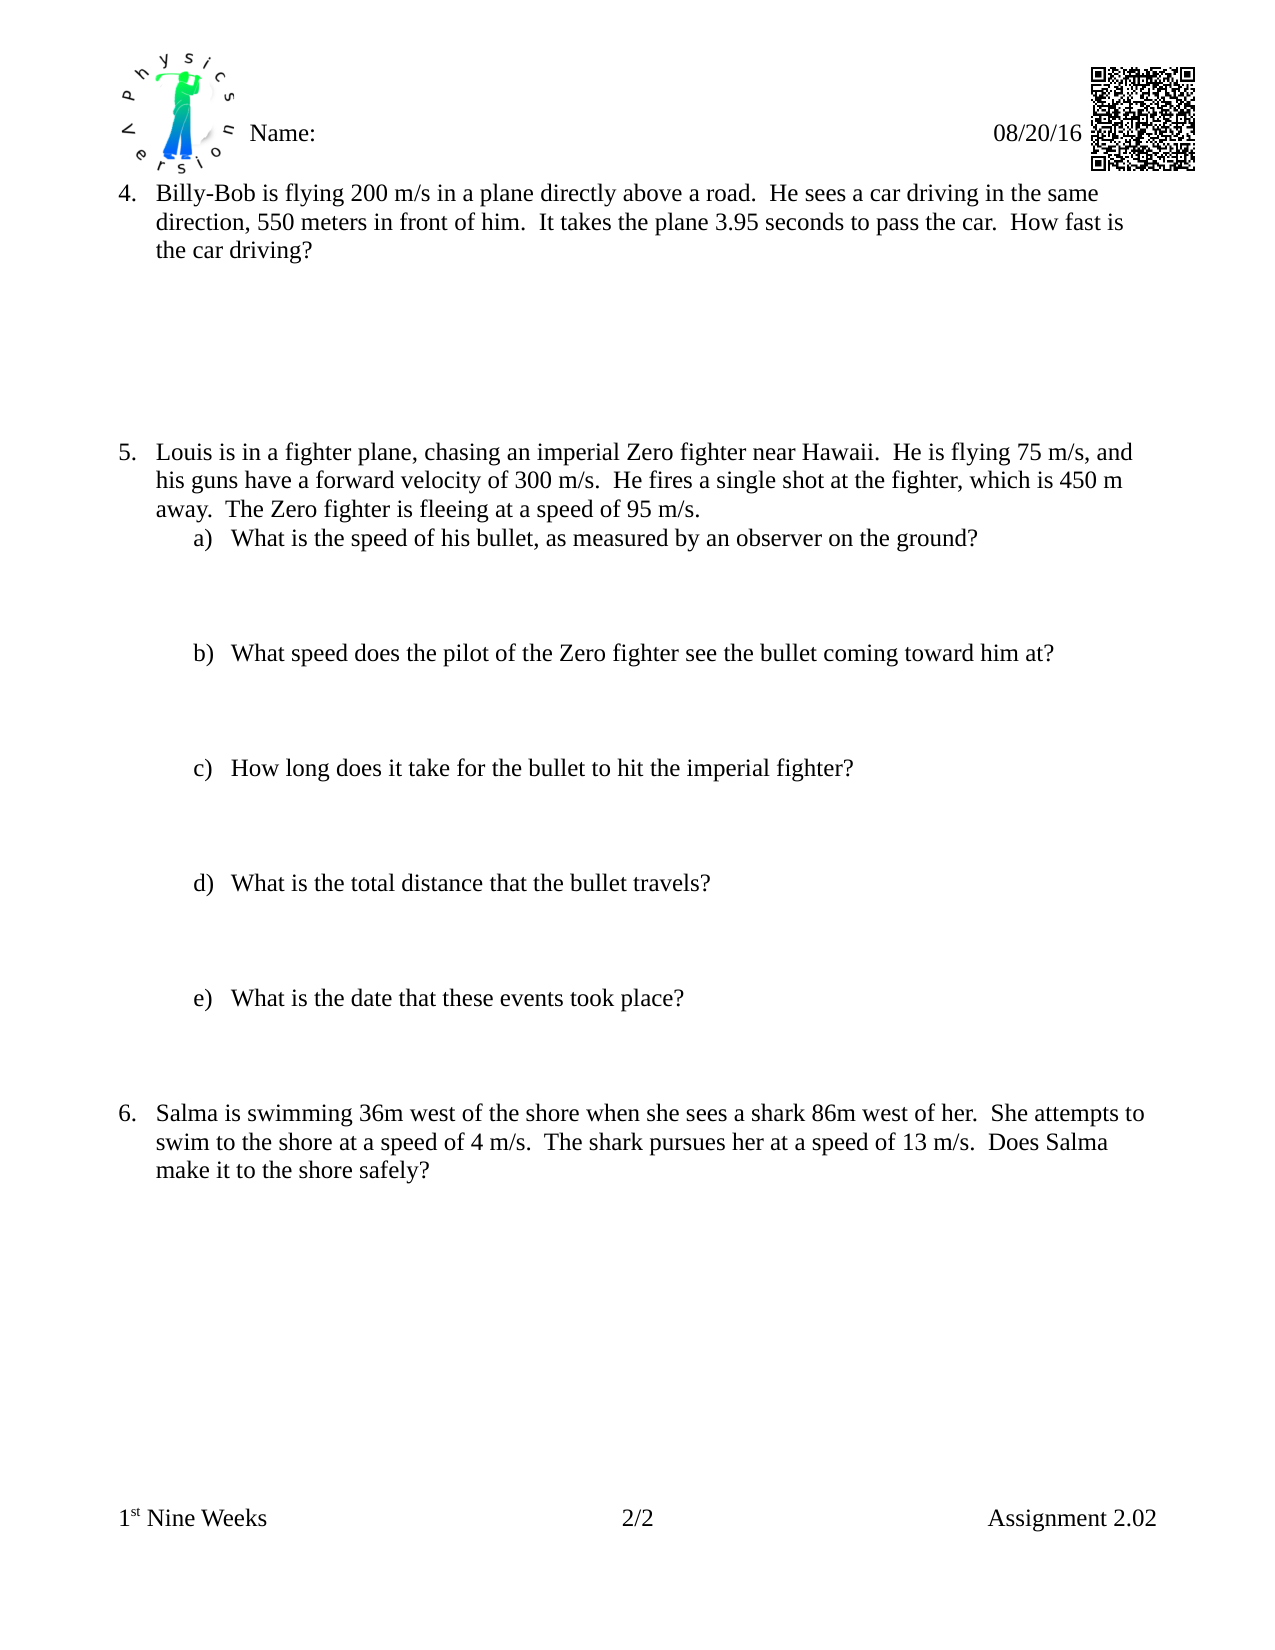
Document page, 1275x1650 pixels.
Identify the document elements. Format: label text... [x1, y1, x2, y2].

list Salma is swimming 36m west of the shore when she sees a shark 86m west of her. She attempts to swim to the shore at a speed of 4 m/s. The shark pursues her at a speed of 13 m/s. Does Salma make it to the shore safely? [118, 1098, 1157, 1184]
list How long does it take for the bullet to hit the imperial fighter? [193, 753, 1157, 782]
picture [121, 53, 235, 174]
picture [1082, 58, 1203, 179]
list What speed does the pilot of the Zero fighter see the bullet coming toward him at? [193, 638, 1157, 667]
list What is the date that these events took place? [193, 983, 1157, 1012]
list Billy-Bob is flying 200 m/s in a plane directly above a road. He sees a car driving in the same direction, 550 meters in front of him. It takes the plane 3.95 seconds to pass the car. How fast is the car driving? [118, 176, 1157, 264]
list Louis is in a fighter plane, chasing an imperial Zero fighter near Hawaii. He is flying 75 m/s, and his guns have a forward velocity of 300 m/s. He fires a single shot at the fighter, which is 450 m away. The Zero fighter is fleeing at a speed of 95 m/s. [118, 437, 1157, 523]
list What is the total distance that the bullet travels? [193, 868, 1157, 897]
list What is the speed of his bullet, as measured by an observer on the ground? [193, 523, 1157, 552]
